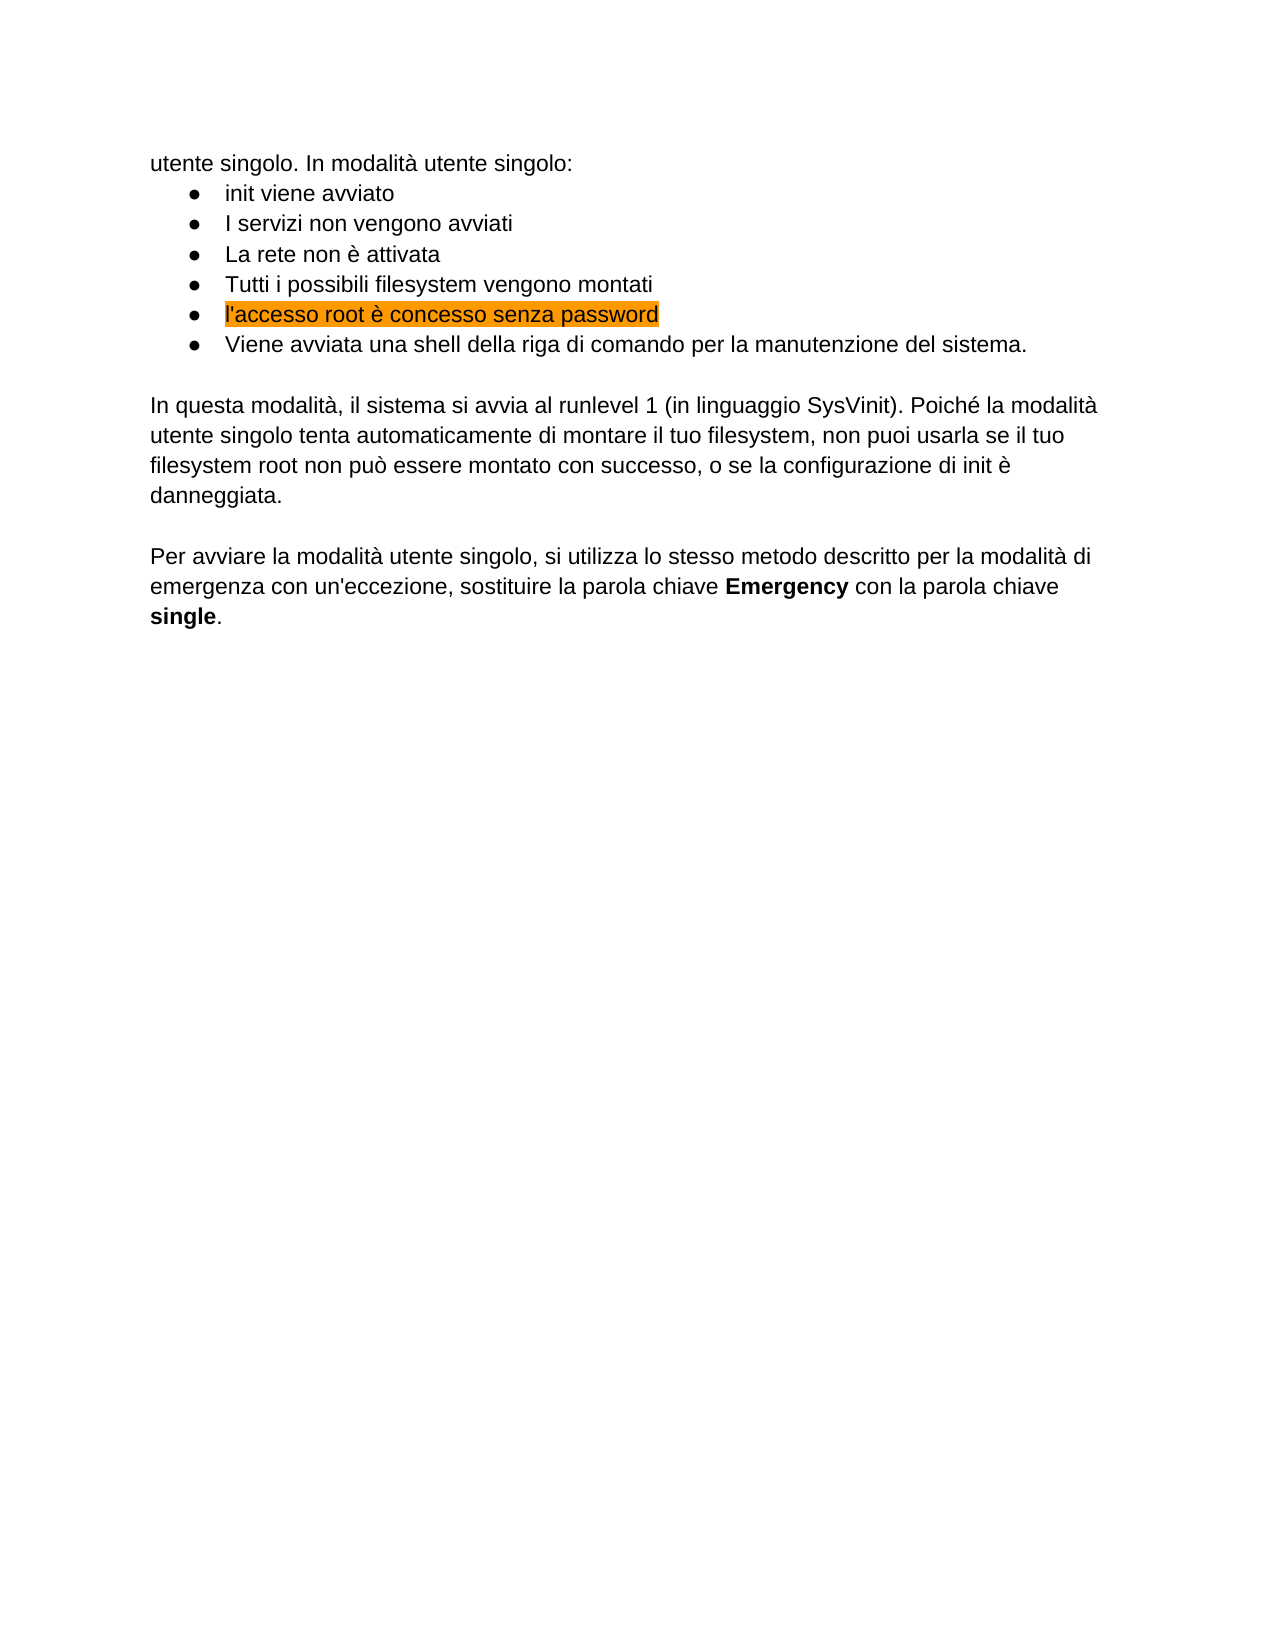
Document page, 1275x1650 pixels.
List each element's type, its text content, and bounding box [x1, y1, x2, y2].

list Tutti i possibili filesystem vengono montati [187, 271, 1125, 297]
list Viene avviata una shell della riga di comando per la manutenzione del sistema. [187, 331, 1125, 358]
text utente singolo. In modalità utente singolo: [150, 150, 1125, 176]
list l'accesso root è concesso senza password [187, 301, 1125, 327]
list I servizi non vengono avviati [187, 210, 1125, 237]
list La rete non è attivata [187, 241, 1125, 267]
text Per avviare la modalità utente singolo, si utilizza lo stesso metodo descritto per la modalità di emergenza con un'eccezione, sostituire la parola chiave Emergency con la parola chiave single. [150, 543, 1125, 629]
text In questa modalità, il sistema si avvia al runlevel 1 (in linguaggio SysVinit). Poiché la modalità utente singolo tenta automaticamente di montare il tuo filesystem, non puoi usarla se il tuo filesystem root non può essere montato con successo, o se la configurazione di init è danneggiata. [150, 392, 1125, 509]
list init viene avviato [187, 180, 1125, 207]
